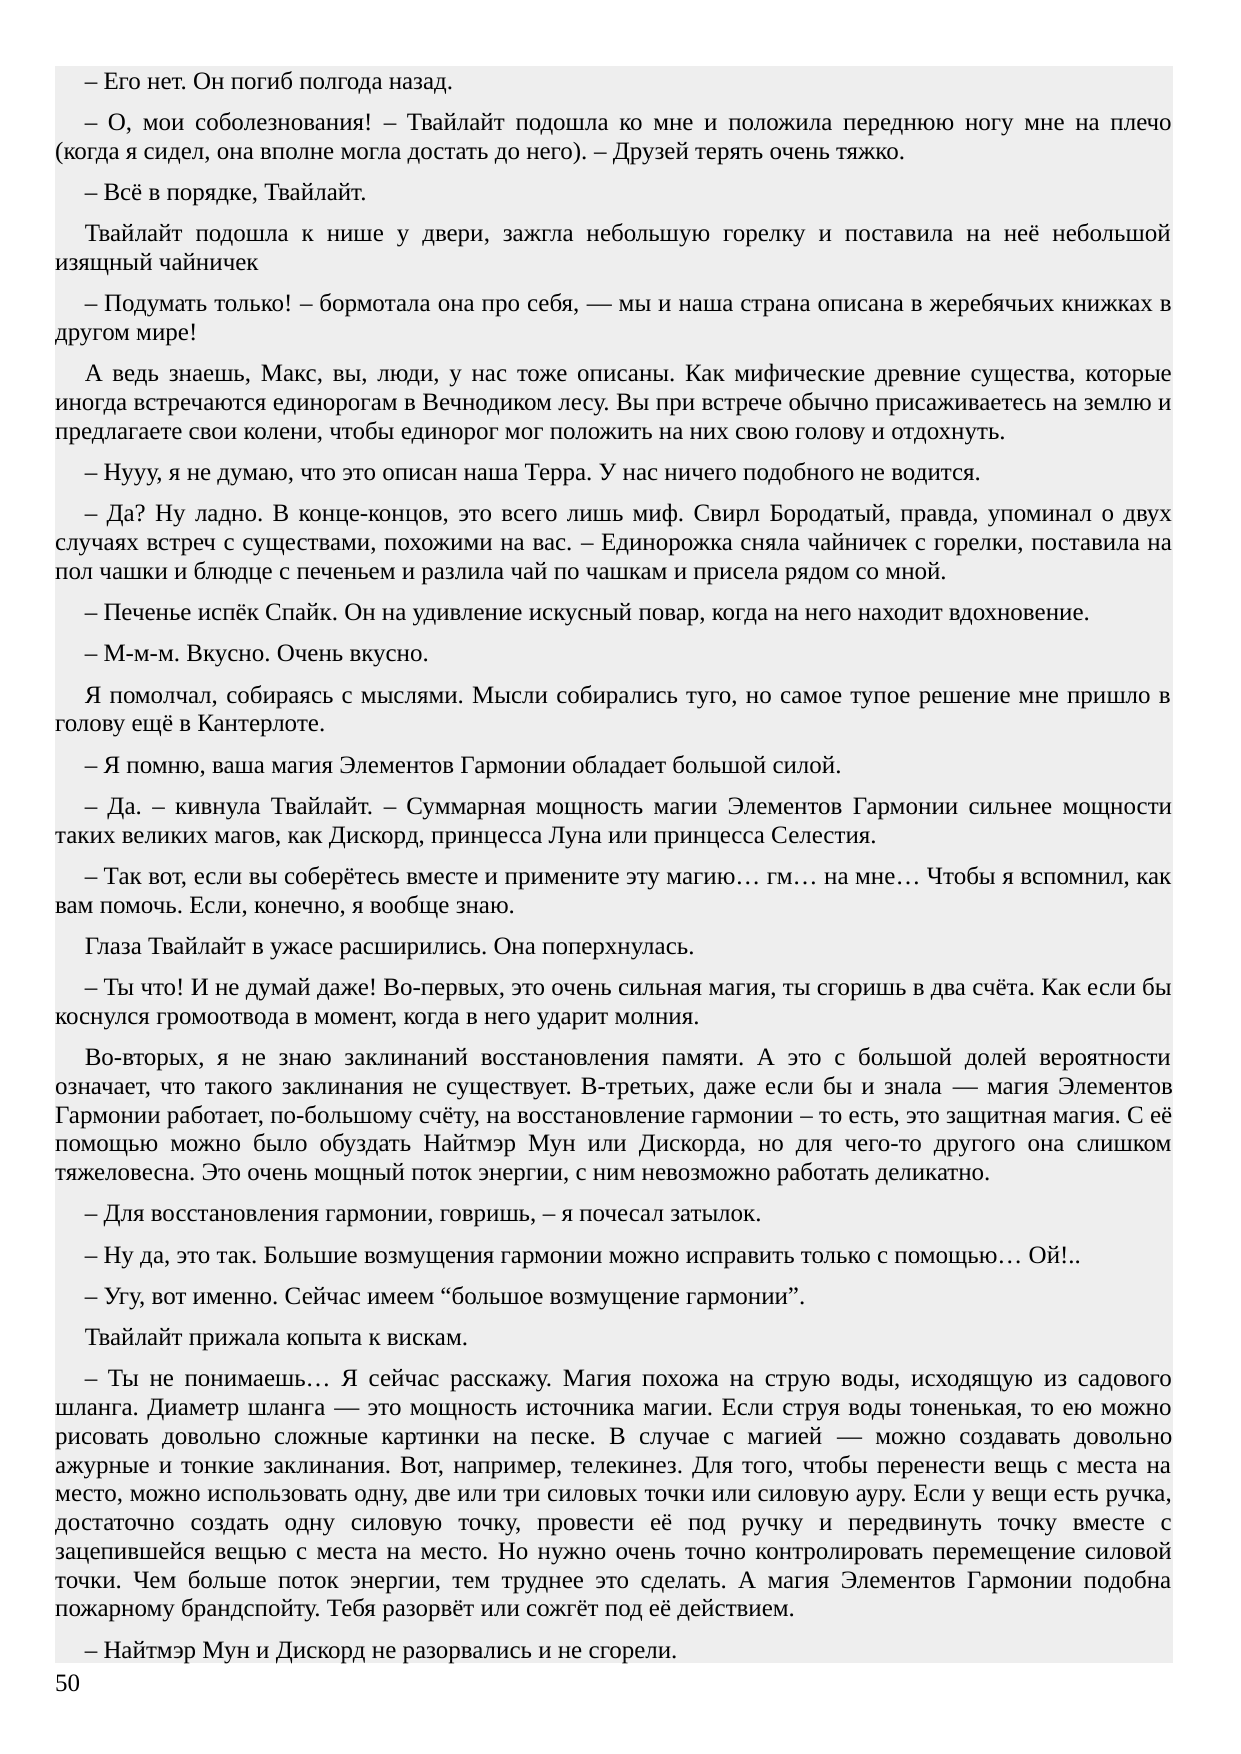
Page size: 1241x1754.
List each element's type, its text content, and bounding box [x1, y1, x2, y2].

text Твайлайт прижала копыта к вискам. [55, 1322, 1173, 1351]
text – Да? Ну ладно. В конце-концов, это всего лишь миф. Свирл Бородатый, правда, упоминал о двух случаях встреч с существами, похожими на вас. – Единорожка сняла чайничек с горелки, поставила на пол чашки и блюдце с печеньем и разлила чай по чашкам и присела рядом со мной. [55, 498, 1173, 585]
text – О, мои соболезнования! – Твайлайт подошла ко мне и положила переднюю ногу мне на плечо (когда я сидел, она вполне могла достать до него). – Друзей терять очень тяжко. [55, 107, 1173, 165]
text – Угу, вот именно. Сейчас имеем “большое возмущение гармонии”. [55, 1281, 1173, 1310]
text – Его нет. Он погиб полгода назад. [55, 66, 1173, 95]
text – Для восстановления гармонии, говришь, – я почесал затылок. [55, 1198, 1173, 1227]
text Твайлайт подошла к нише у двери, зажгла небольшую горелку и поставила на неё небольшой изящный чайничек [55, 218, 1173, 276]
text Глаза Твайлайт в ужасе расширились. Она поперхнулась. [55, 931, 1173, 960]
text – Подумать только! – бормотала она про себя, — мы и наша страна описана в жеребячьих книжках в другом мире! [55, 288, 1173, 346]
text А ведь знаешь, Макс, вы, люди, у нас тоже описаны. Как мифические древние существа, которые иногда встречаются единорогам в Вечнодиком лесу. Вы при встрече обычно присаживаетесь на землю и предлагаете свои колени, чтобы единорог мог положить на них свою голову и отдохнуть. [55, 358, 1173, 445]
text – Нууу, я не думаю, что это описан наша Терра. У нас ничего подобного не водится. [55, 457, 1173, 486]
text – Ну да, это так. Большие возмущения гармонии можно исправить только с помощью… Ой!.. [55, 1240, 1173, 1268]
text – Найтмэр Мун и Дискорд не разорвались и не сгорели. [55, 1635, 1173, 1663]
text – Ты не понимаешь… Я сейчас расскажу. Магия похожа на струю воды, исходящую из садового шланга. Диаметр шланга — это мощность источника магии. Если струя воды тоненькая, то ею можно рисовать довольно сложные картинки на песке. В случае с магией — можно создавать довольно ажурные и тонкие заклинания. Вот, например, телекинез. Для того, чтобы перенести вещь с места на место, можно использовать одну, две или три силовых точки или силовую ауру. Если у вещи есть ручка, достаточно создать одну силовую точку, провести её под ручку и передвинуть точку вместе с зацепившейся вещью с места на место. Но нужно очень точно контролировать перемещение силовой точки. Чем больше поток энергии, тем труднее это сделать. А магия Элементов Гармонии подобна пожарному брандспойту. Тебя разорвёт или сожгёт под её действием. [55, 1363, 1173, 1622]
text Во-вторых, я не знаю заклинаний восстановления памяти. А это с большой долей вероятности означает, что такого заклинания не существует. В-третьих, даже если бы и знала — магия Элементов Гармонии работает, по-большому счёту, на восстановление гармонии – то есть, это защитная магия. С её помощью можно было обуздать Найтмэр Мун или Дискорда, но для чего-то другого она слишком тяжеловесна. Это очень мощный поток энергии, с ним невозможно работать деликатно. [55, 1042, 1173, 1186]
text – Так вот, если вы соберётесь вместе и примените эту магию… гм… на мне… Чтобы я вспомнил, как вам помочь. Если, конечно, я вообще знаю. [55, 861, 1173, 918]
text – Я помню, ваша магия Элементов Гармонии обладает большой силой. [55, 750, 1173, 778]
text – Всё в порядке, Твайлайт. [55, 177, 1173, 206]
text – М-м-м. Вкусно. Очень вкусно. [55, 638, 1173, 667]
text – Да. – кивнула Твайлайт. – Суммарная мощность магии Элементов Гармонии сильнее мощности таких великих магов, как Дискорд, принцесса Луна или принцесса Селестия. [55, 791, 1173, 848]
text Я помолчал, собираясь с мыслями. Мысли собирались туго, но самое тупое решение мне пришло в голову ещё в Кантерлоте. [55, 680, 1173, 737]
text – Печенье испёк Спайк. Он на удивление искусный повар, когда на него находит вдохновение. [55, 597, 1173, 626]
text – Ты что! И не думай даже! Во-первых, это очень сильная магия, ты сгоришь в два счёта. Как если бы коснулся громоотвода в момент, когда в него ударит молния. [55, 972, 1173, 1030]
